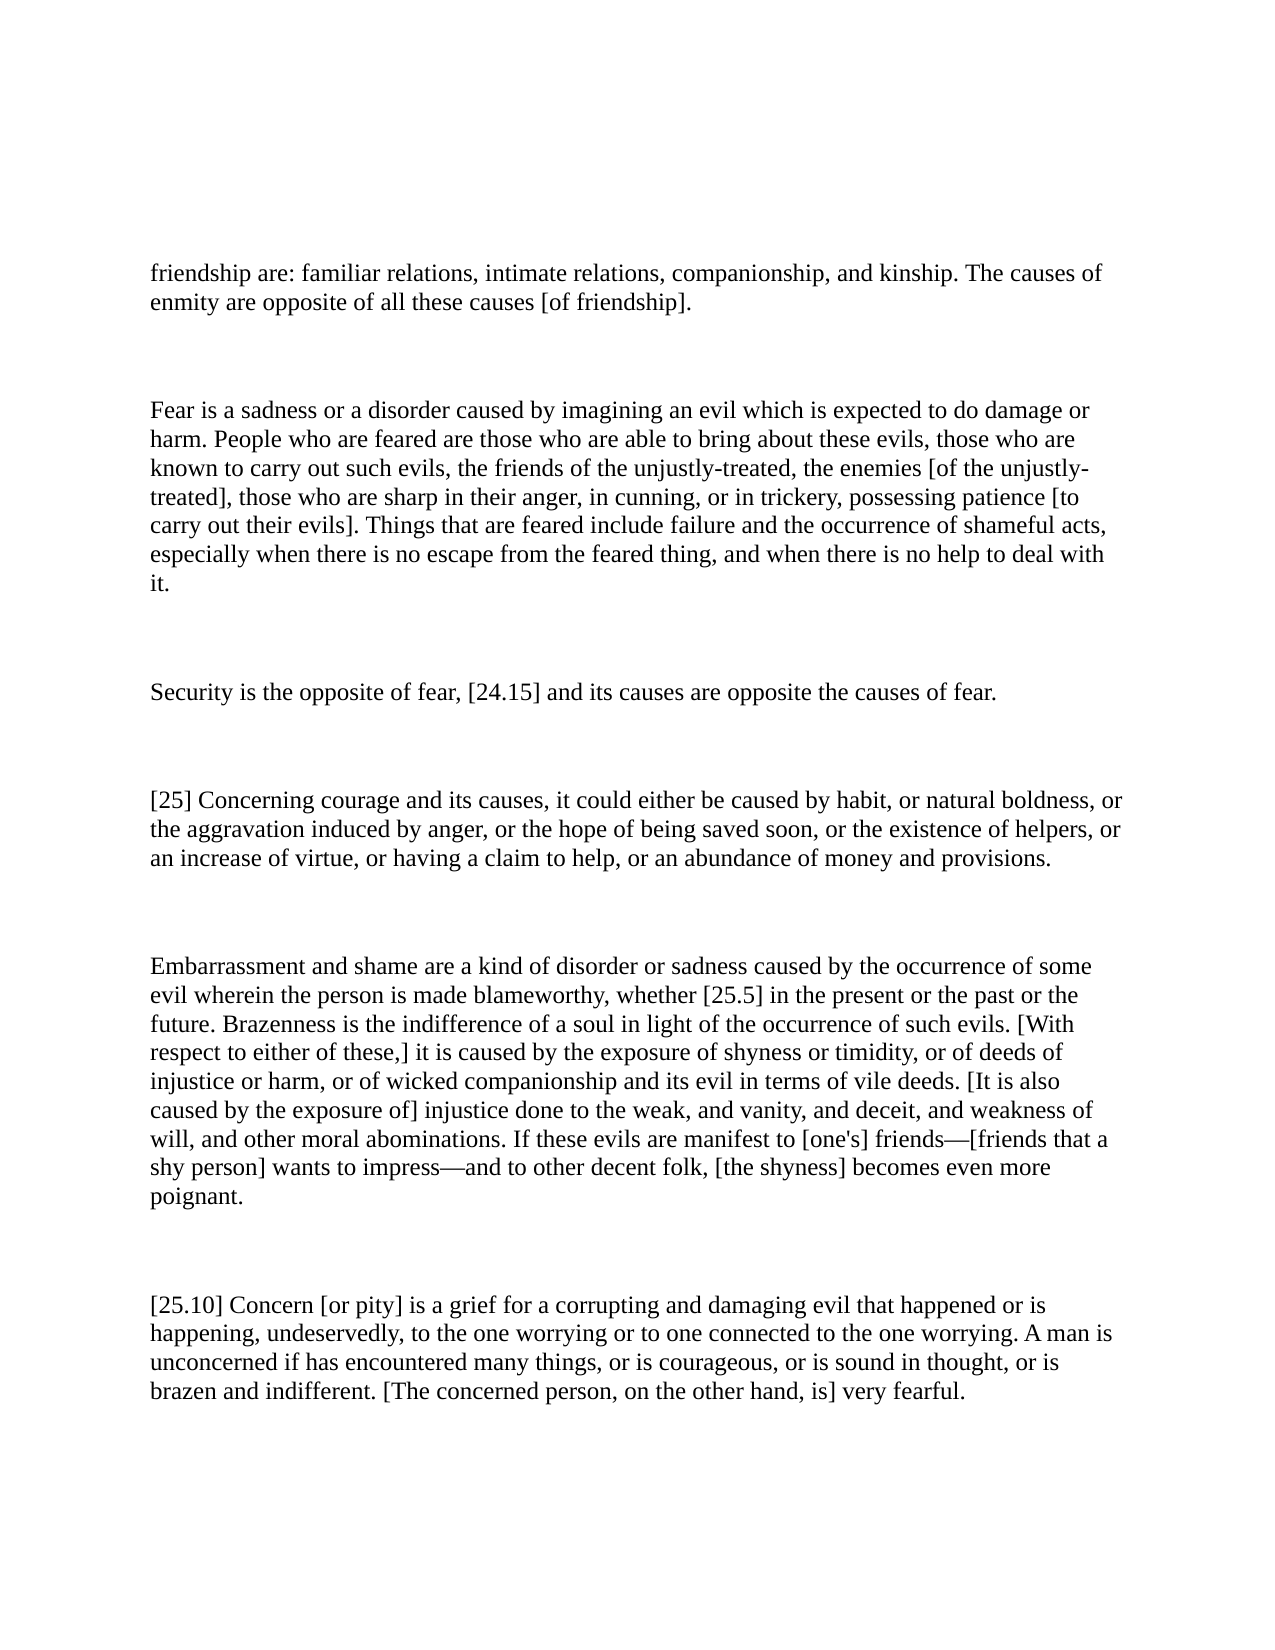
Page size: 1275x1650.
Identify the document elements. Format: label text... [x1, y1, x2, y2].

text [25] Concerning courage and its causes, it could either be caused by habit, or natural boldness, or the aggravation induced by anger, or the hope of being saved soon, or the existence of helpers, or an increase of virtue, or having a claim to help, or an abundance of money and provisions. [150, 785, 1125, 871]
text Embarrassment and shame are a kind of disorder or sadness caused by the occurrence of some evil wherein the person is made blameworthy, whether [25.5] in the present or the past or the future. Brazenness is the indifference of a soul in light of the occurrence of such evils. [With respect to either of these,] it is caused by the exposure of shyness or timidity, or of deeds of injustice or harm, or of wicked companionship and its evil in terms of vile deeds. [It is also caused by the exposure of] injustice done to the weak, and vanity, and deceit, and weakness of will, and other moral abominations. If these evils are manifest to [one's] friends—[friends that a shy person] wants to impress—and to other decent folk, [the shyness] becomes even more poignant. [150, 951, 1125, 1210]
text Fear is a sadness or a disorder caused by imagining an evil which is expected to do damage or harm. People who are feared are those who are able to bring about these evils, those who are known to carry out such evils, the friends of the unjustly-treated, the enemies [of the unjustly-treated], those who are sharp in their anger, in cunning, or in trickery, possessing patience [to carry out their evils]. Things that are feared include failure and the occurrence of shameful acts, especially when there is no escape from the feared thing, and when there is no help to deal with it. [150, 396, 1125, 597]
text friendship are: familiar relations, intimate relations, companionship, and kinship. The causes of enmity are opposite of all these causes [of friendship]. [150, 258, 1125, 316]
text [25.10] Concern [or pity] is a grief for a corrupting and damaging evil that happened or is happening, undeservedly, to the one worrying or to one connected to the one worrying. A man is unconcerned if has encountered many things, or is courageous, or is sound in thought, or is brazen and indifferent. [The concerned person, on the other hand, is] very fearful. [150, 1290, 1125, 1405]
text Security is the opposite of fear, [24.15] and its causes are opposite the causes of fear. [150, 677, 1125, 705]
